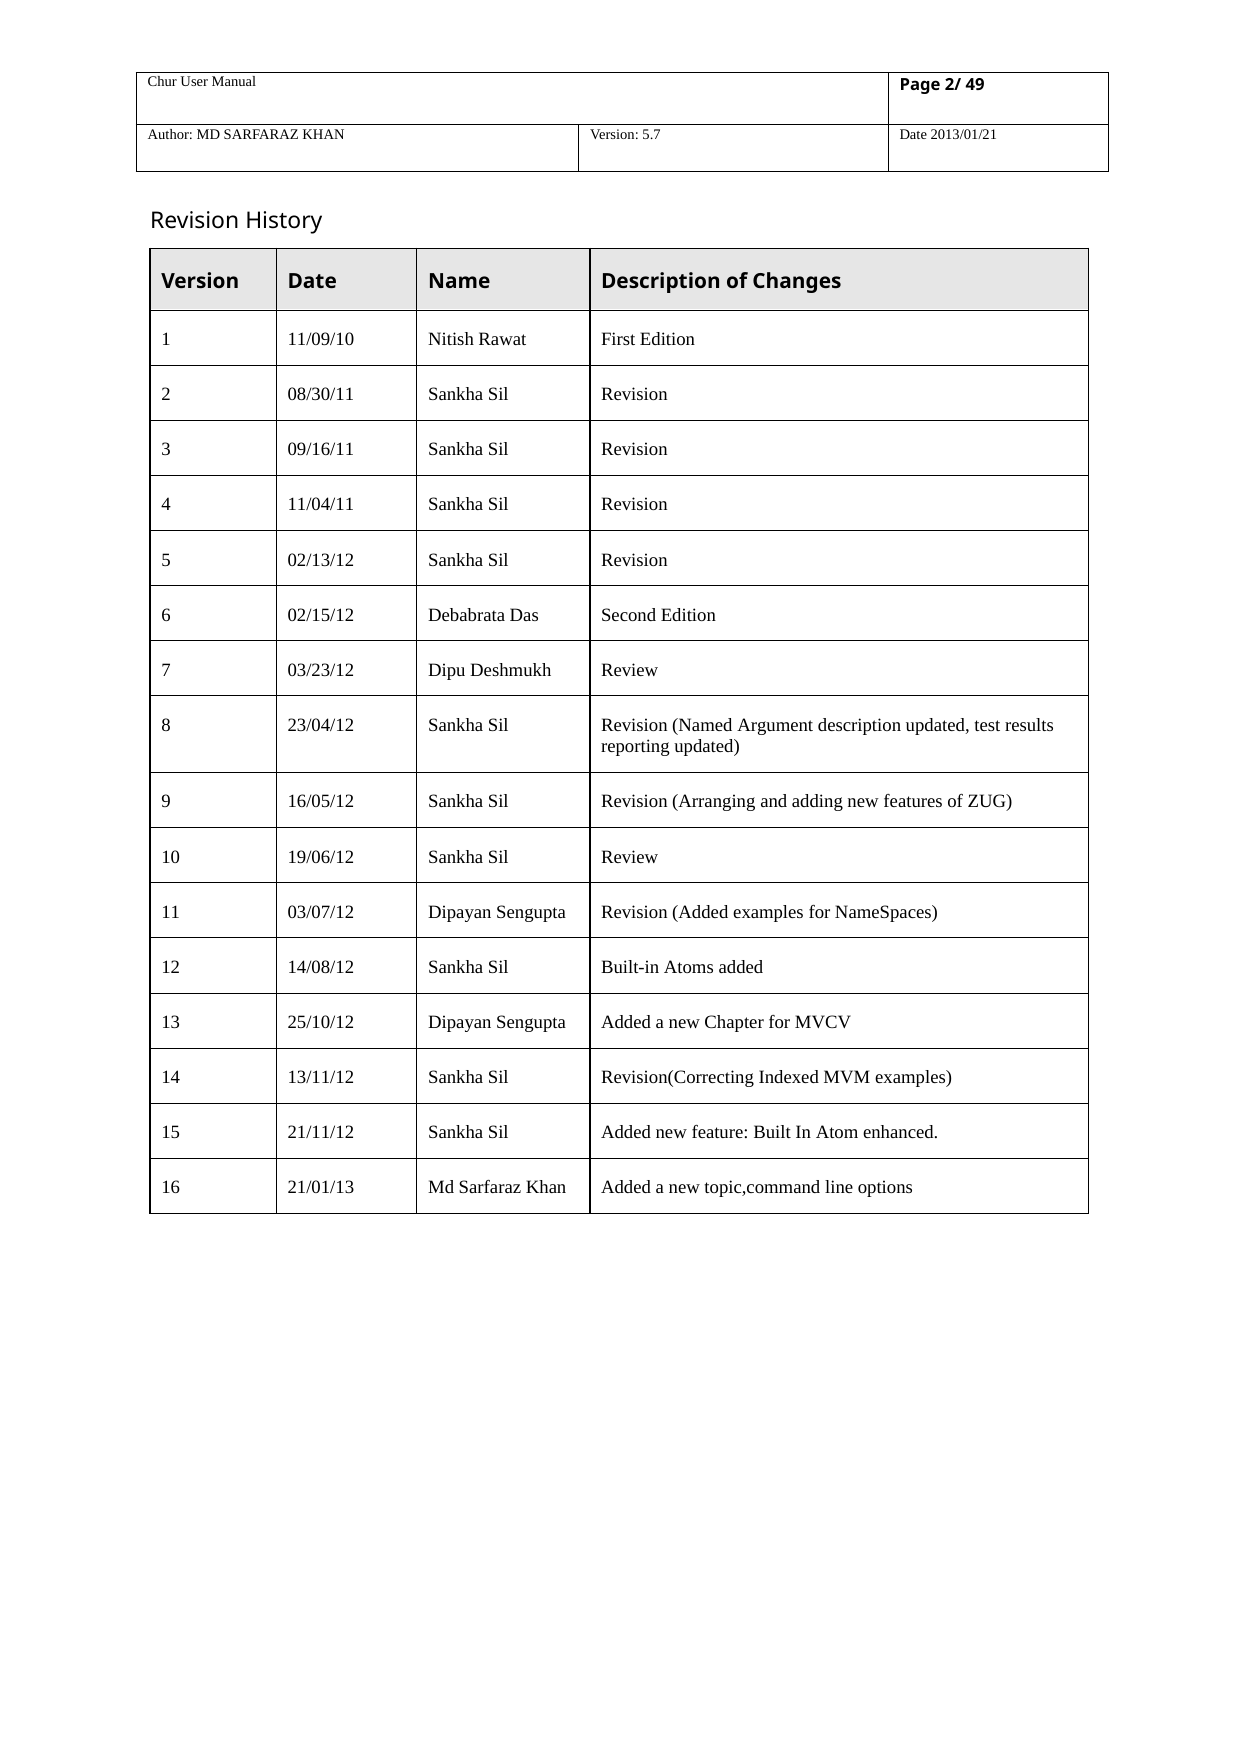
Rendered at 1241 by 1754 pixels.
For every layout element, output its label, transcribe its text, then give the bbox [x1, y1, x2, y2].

table_cell 2 [151, 366, 276, 420]
table_cell Built-in Atoms added [591, 938, 1088, 992]
table_cell Sankha Sil [417, 531, 589, 585]
table_cell Sankha Sil [417, 828, 589, 882]
table_cell 23/04/12 [277, 696, 416, 772]
table_cell 19/06/12 [277, 828, 416, 882]
table_cell Review [591, 828, 1088, 882]
table_cell 16/05/12 [277, 773, 416, 827]
table_cell Added new feature: Built In Atom enhanced. [591, 1104, 1088, 1158]
table_cell Revision(Correcting Indexed MVM examples) [591, 1049, 1088, 1103]
table_cell 03/07/12 [277, 883, 416, 937]
table_cell Sankha Sil [417, 1104, 589, 1158]
table_cell 09/16/11 [277, 421, 416, 475]
table_cell 11/09/10 [277, 311, 416, 365]
table_cell 21/11/12 [277, 1104, 416, 1158]
table_cell 25/10/12 [277, 994, 416, 1047]
table_cell 16 [151, 1159, 276, 1213]
table_cell 6 [151, 586, 276, 640]
table_cell 02/13/12 [277, 531, 416, 585]
table_cell Dipayan Sengupta [417, 883, 589, 937]
table_cell Revision [591, 366, 1088, 420]
table_cell 10 [151, 828, 276, 882]
table_cell 11 [151, 883, 276, 937]
table_cell Sankha Sil [417, 938, 589, 992]
table_cell Dipu Deshmukh [417, 641, 589, 695]
table_cell Revision (Added examples for NameSpaces) [591, 883, 1088, 937]
table_cell 12 [151, 938, 276, 992]
table_cell 5 [151, 531, 276, 585]
table_cell Sankha Sil [417, 421, 589, 475]
table_cell Revision (Arranging and adding new features of ZUG) [591, 773, 1088, 827]
table_cell Revision (Named Argument description updated, test results reporting updated) [591, 696, 1088, 772]
table_cell 11/04/11 [277, 476, 416, 530]
table_cell 14 [151, 1049, 276, 1103]
table_cell 3 [151, 421, 276, 475]
table_cell 8 [151, 696, 276, 772]
table_cell First Edition [591, 311, 1088, 365]
table_cell 13 [151, 994, 276, 1047]
table_cell 14/08/12 [277, 938, 416, 992]
table_cell Review [591, 641, 1088, 695]
table_cell Added a new topic,command line options [591, 1159, 1088, 1213]
table_cell 7 [151, 641, 276, 695]
table_cell Debabrata Das [417, 586, 589, 640]
table_cell Second Edition [591, 586, 1088, 640]
table_cell 21/01/13 [277, 1159, 416, 1213]
table_cell Nitish Rawat [417, 311, 589, 365]
table_cell Revision [591, 421, 1088, 475]
table_cell 08/30/11 [277, 366, 416, 420]
text Revision History [150, 204, 1090, 235]
table_cell Sankha Sil [417, 773, 589, 827]
table_cell Added a new Chapter for MVCV [591, 994, 1088, 1047]
table_cell Sankha Sil [417, 1049, 589, 1103]
table_header Description of Changes [591, 249, 1088, 309]
table_cell 02/15/12 [277, 586, 416, 640]
table_cell 15 [151, 1104, 276, 1158]
table_cell 4 [151, 476, 276, 530]
table_header Version [151, 249, 276, 309]
table_header Date [277, 249, 416, 309]
table_cell Sankha Sil [417, 696, 589, 772]
table_cell Dipayan Sengupta [417, 994, 589, 1047]
table_cell 03/23/12 [277, 641, 416, 695]
table_cell Sankha Sil [417, 366, 589, 420]
table_cell 13/11/12 [277, 1049, 416, 1103]
table_cell Md Sarfaraz Khan [417, 1159, 589, 1213]
table_header Name [417, 249, 589, 309]
table_cell Sankha Sil [417, 476, 589, 530]
table_cell Revision [591, 476, 1088, 530]
table_cell 1 [151, 311, 276, 365]
table_cell 9 [151, 773, 276, 827]
table_cell Revision [591, 531, 1088, 585]
